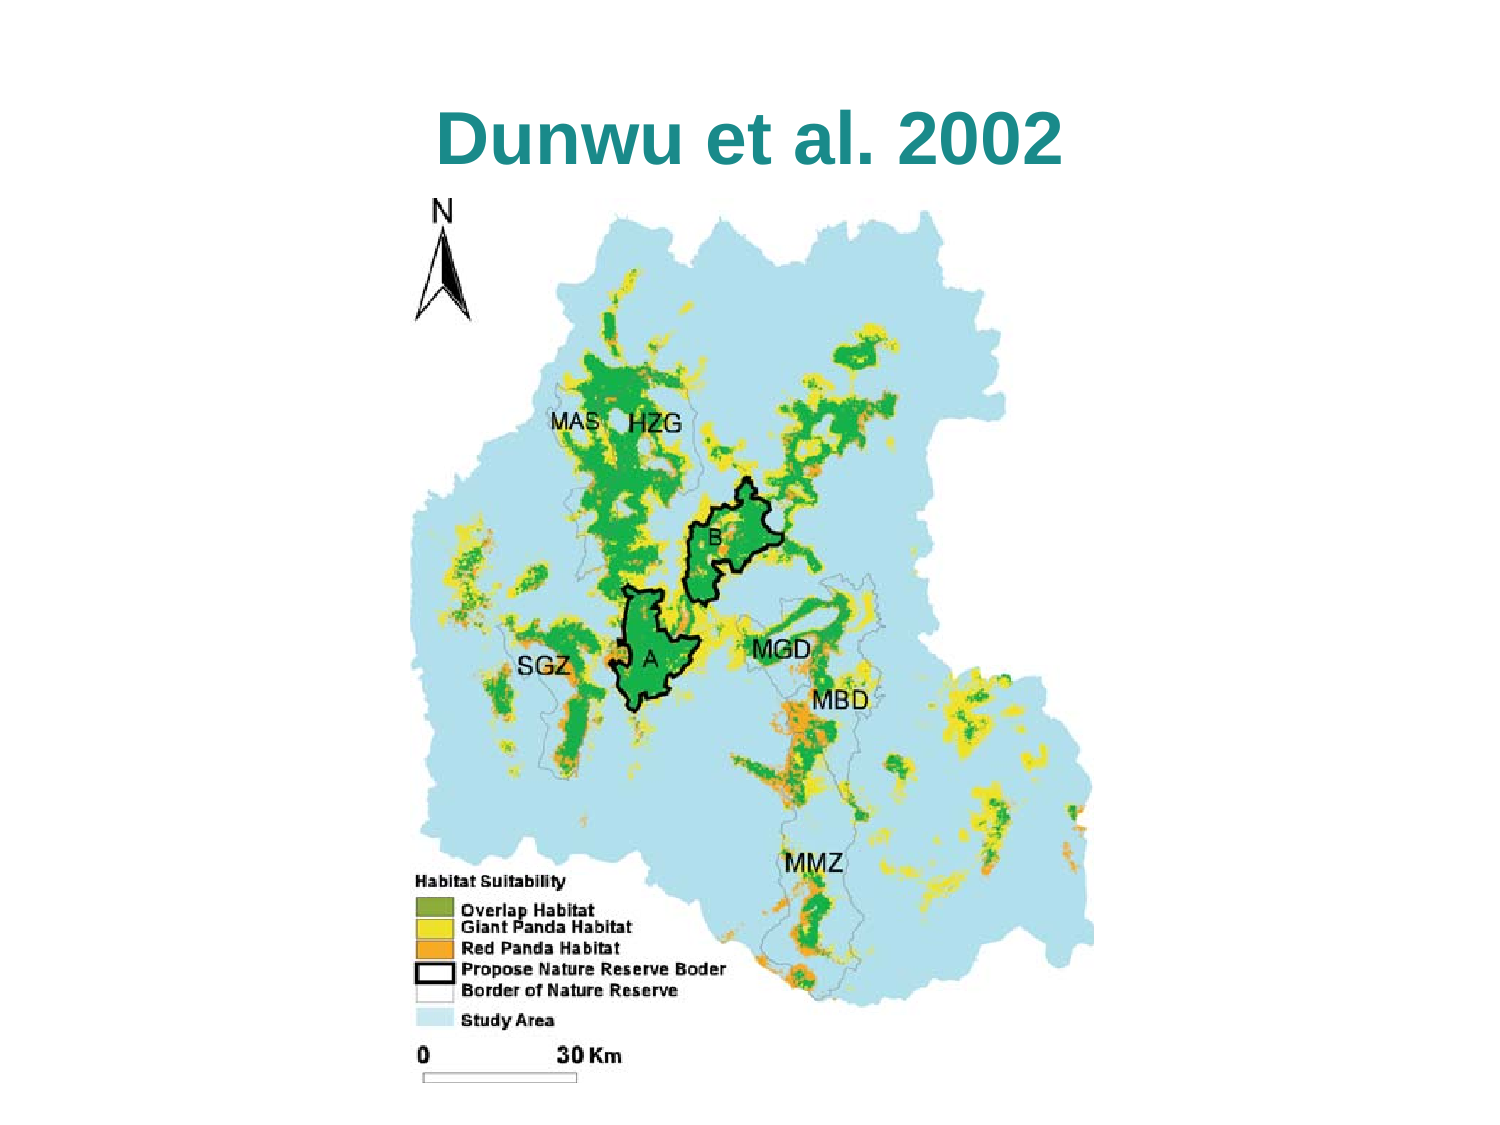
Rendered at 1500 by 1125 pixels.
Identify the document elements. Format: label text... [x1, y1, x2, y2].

picture [379, 190, 1114, 1086]
title Dunwu et al. 2002 [112, 68, 1388, 209]
